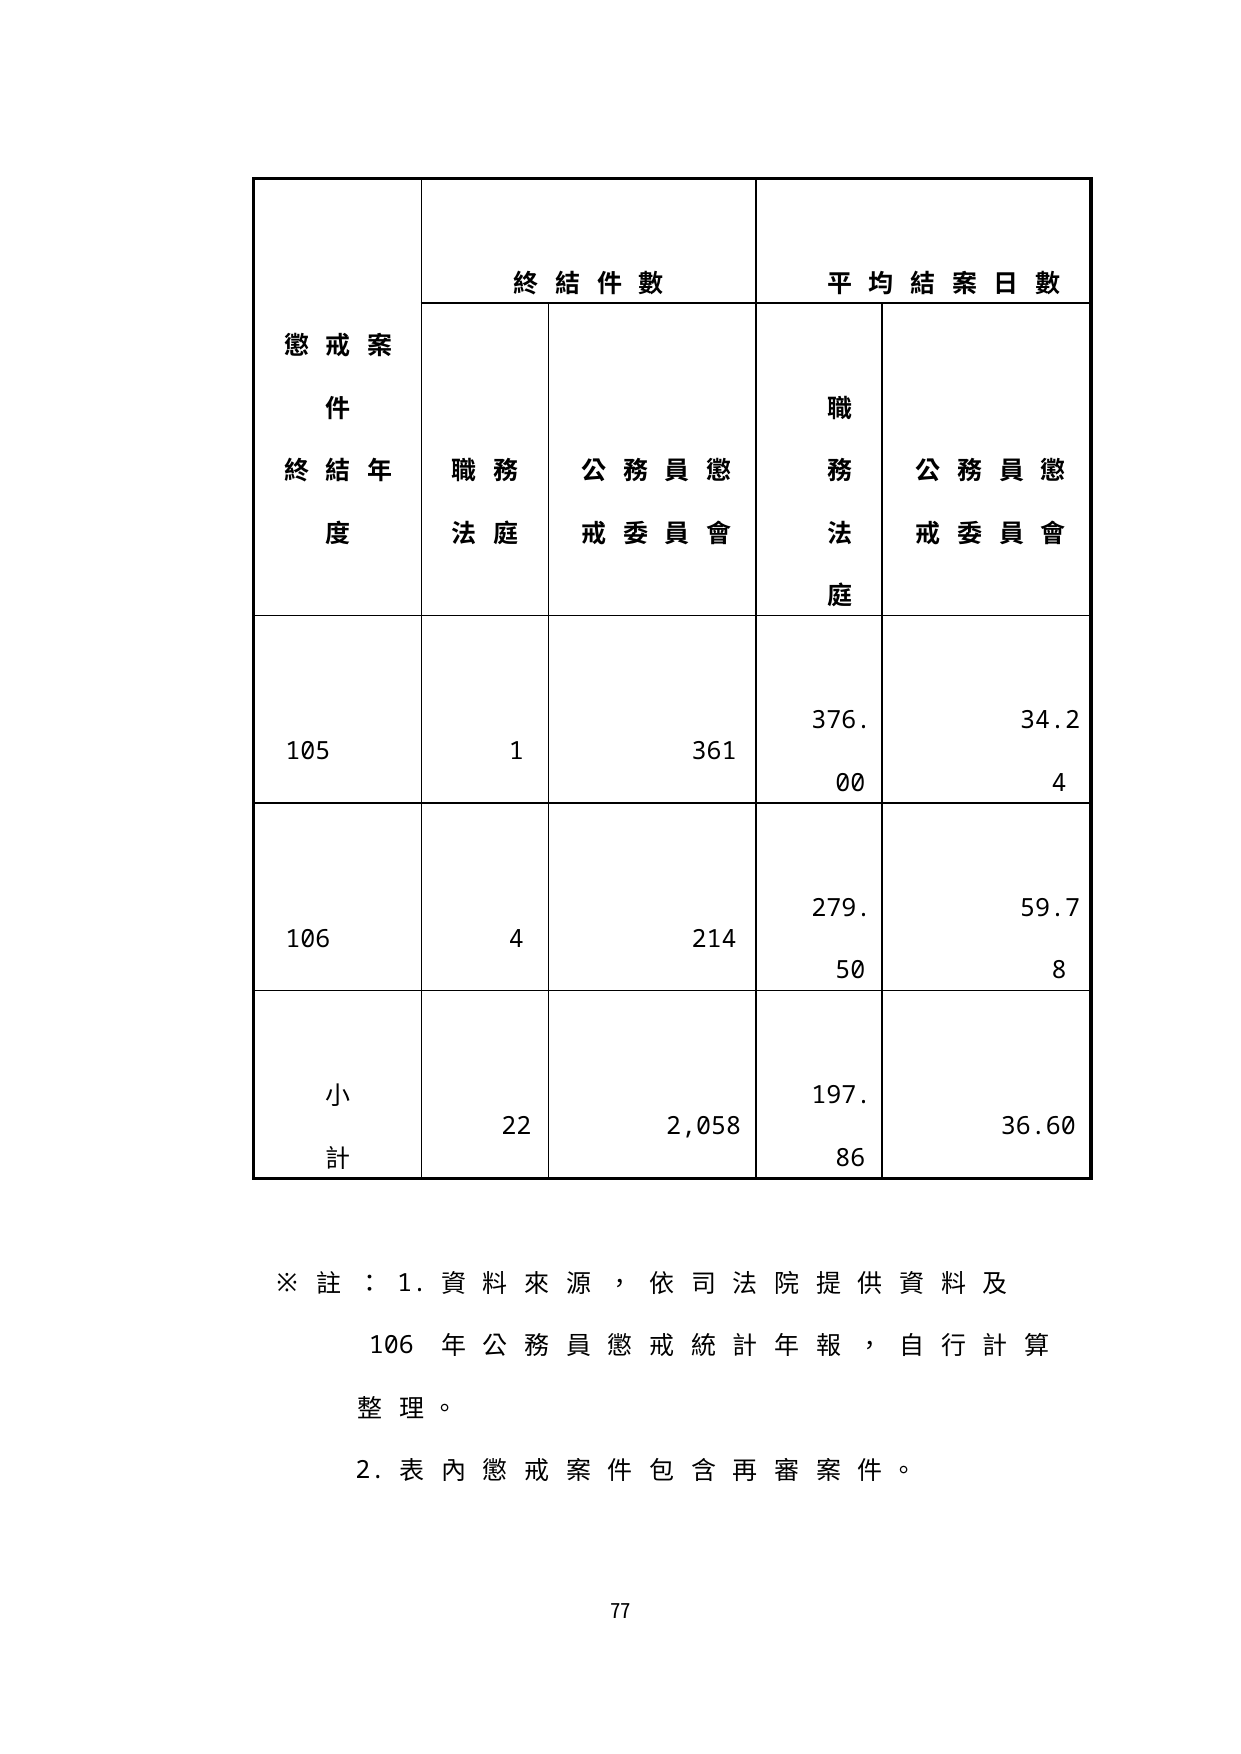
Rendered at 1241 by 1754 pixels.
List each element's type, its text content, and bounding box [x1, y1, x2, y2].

table_cell 34.24 [883, 616, 1089, 802]
table_cell 1 [422, 616, 548, 802]
table_cell 361 [549, 616, 755, 802]
table_cell 公務員懲戒委員會 [549, 304, 755, 615]
table_header 終結件數 [422, 180, 755, 302]
table_cell 105 [255, 616, 421, 802]
table_cell 214 [549, 804, 755, 990]
table_header 懲戒案件 終結年度 [255, 180, 421, 615]
table_cell 36.60 [883, 991, 1089, 1177]
text 2.表內懲戒案件包含再審案件。 [316, 1427, 1058, 1490]
table_header 平均結案日數 [757, 180, 1089, 302]
table_cell 59.78 [883, 804, 1089, 990]
table_cell 2,058 [549, 991, 755, 1177]
table_cell 376.00 [757, 616, 881, 802]
table_cell 4 [422, 804, 548, 990]
table_cell 197.86 [757, 991, 881, 1177]
table_cell 小 計 [255, 991, 421, 1177]
table_cell 職務法庭 [757, 304, 881, 615]
table_cell 職務法庭 [422, 304, 548, 615]
table_cell 106 [255, 804, 421, 990]
table_cell 公務員懲戒委員會 [883, 304, 1089, 615]
text ※註：1.資料來源，依司法院提供資料及106年公務員懲戒統計年報，自行計算整理。 [242, 1240, 1058, 1427]
table_cell 22 [422, 991, 548, 1177]
table_cell 279.50 [757, 804, 881, 990]
